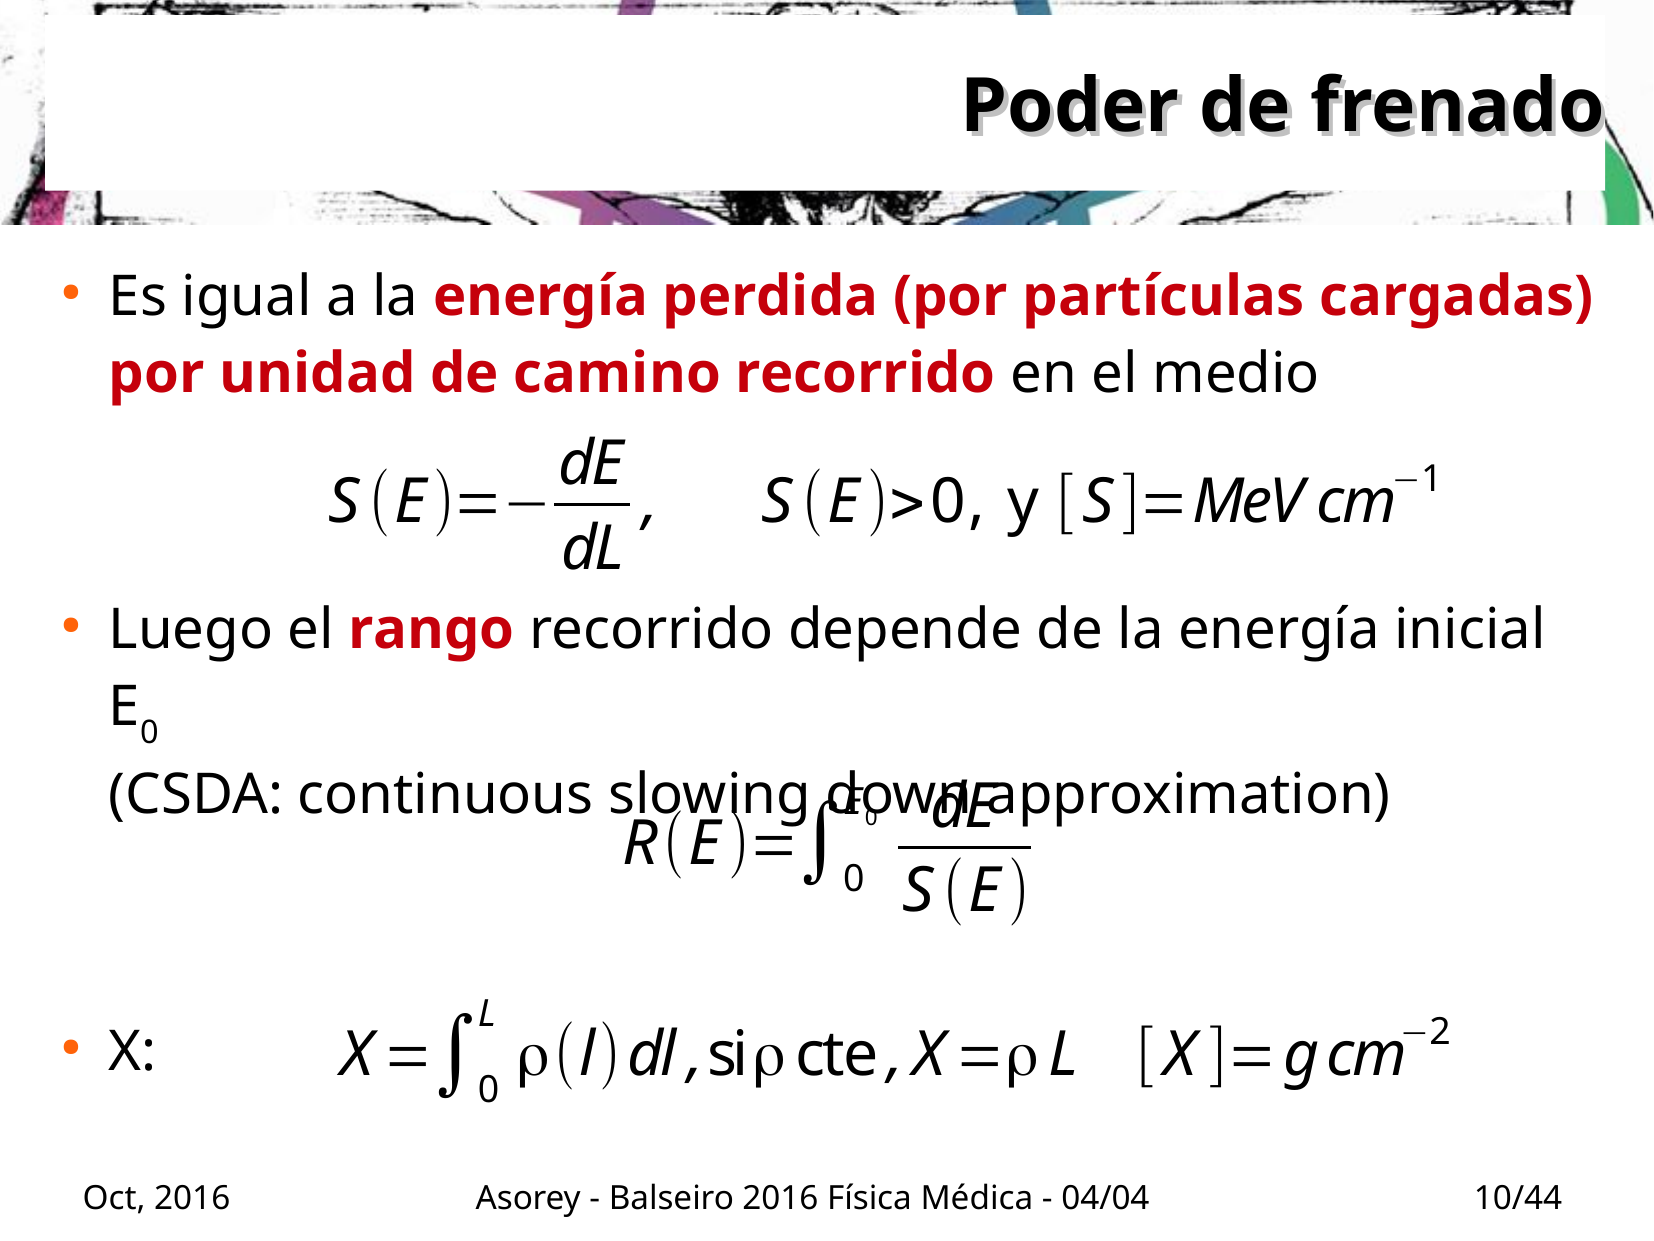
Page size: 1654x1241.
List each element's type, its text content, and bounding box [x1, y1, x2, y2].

picture [0, 0, 1654, 225]
chart [615, 766, 1040, 931]
chart [329, 990, 1456, 1113]
list Es igual a la energía perdida (por partículas cargadas) por unidad de camino recorrido en el medio Luego el rango recorrido depende de la energía inicial E0 (CSDA: continuous slowing down approximation) X: [45, 255, 1606, 1156]
chart [319, 423, 1441, 586]
title Poder de frenado [45, 15, 1606, 191]
